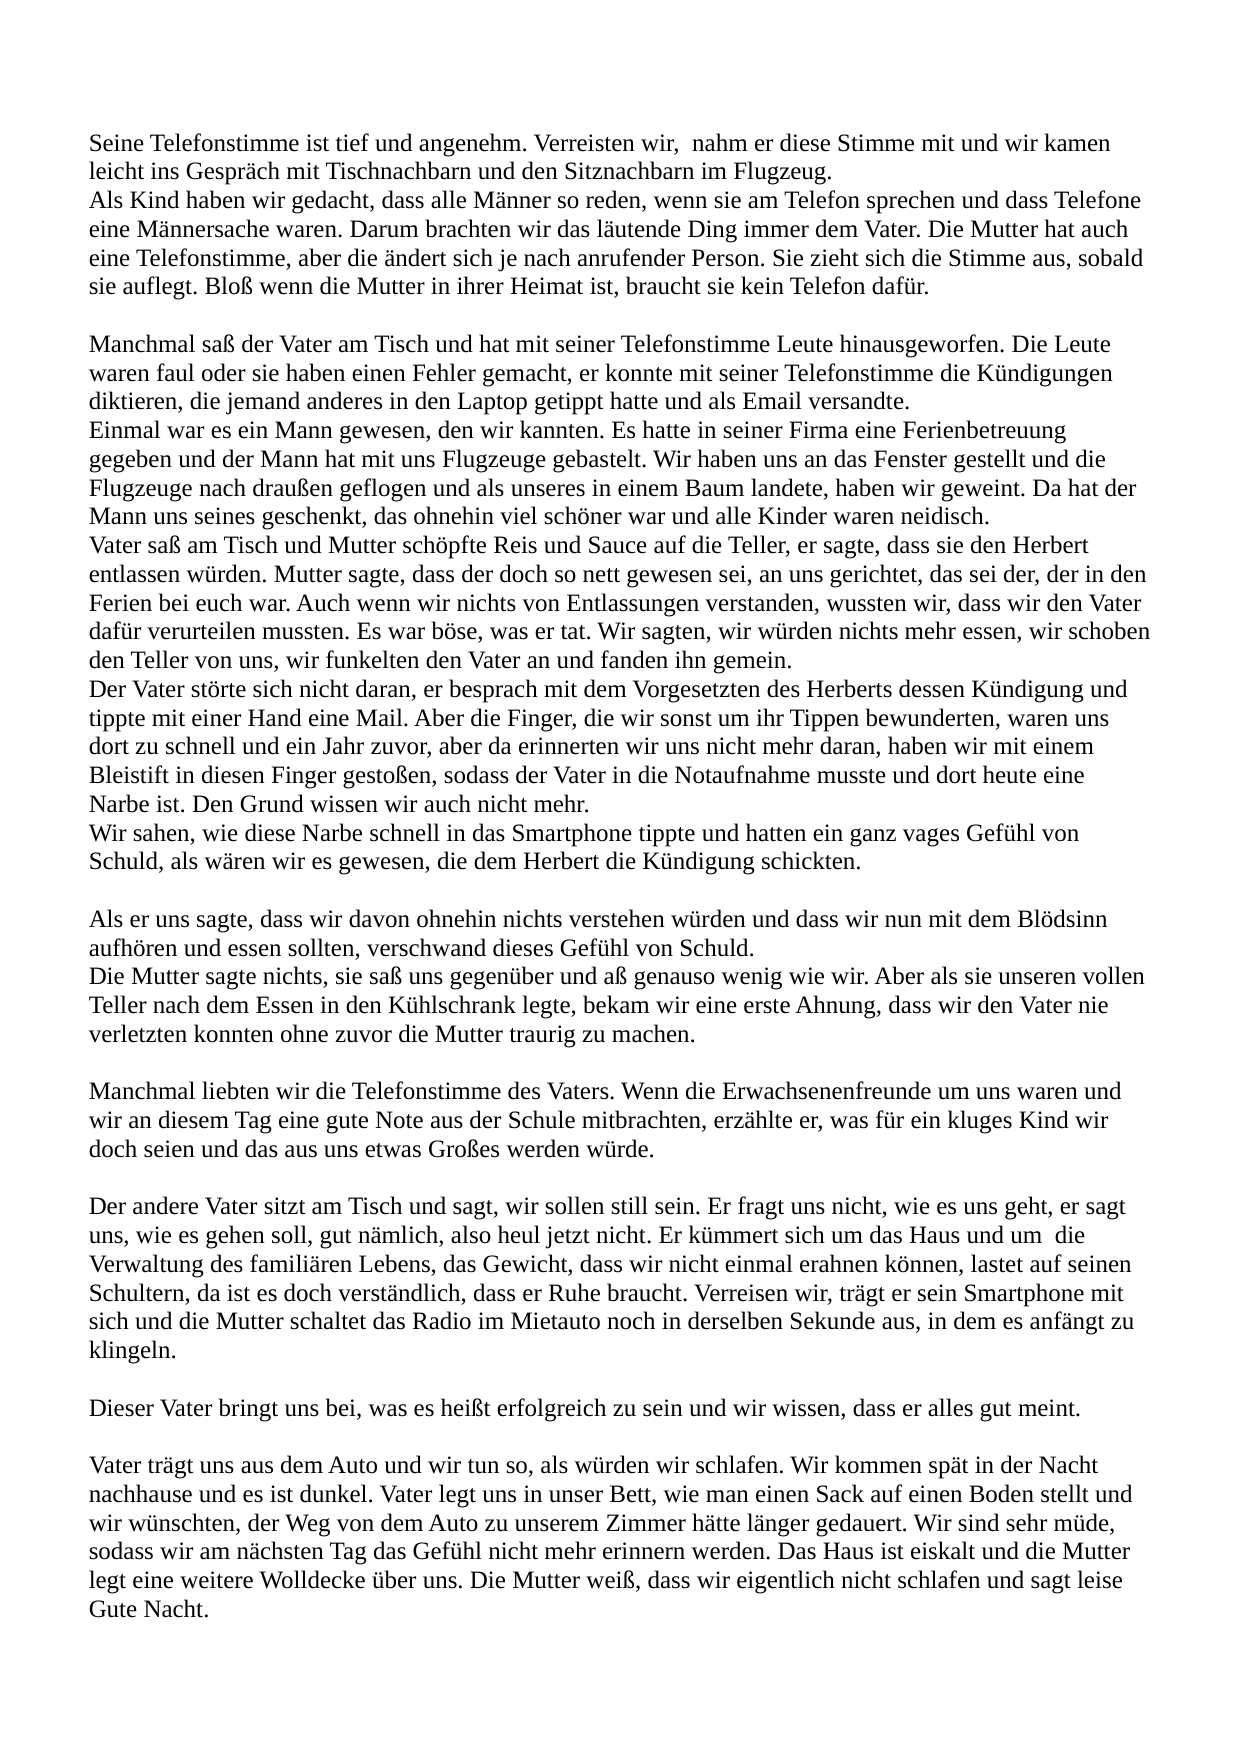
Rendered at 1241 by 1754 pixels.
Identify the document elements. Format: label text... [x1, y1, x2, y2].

text Der andere Vater sitzt am Tisch und sagt, wir sollen still sein. Er fragt uns nicht, wie es uns geht, er sagt uns, wie es gehen soll, gut nämlich, also heul jetzt nicht. Er kümmert sich um das Haus und um die Verwaltung des familiären Lebens, das Gewicht, dass wir nicht einmal erahnen können, lastet auf seinen Schultern, da ist es doch verständlich, dass er Ruhe braucht. Verreisen wir, trägt er sein Smartphone mit sich und die Mutter schaltet das Radio im Mietauto noch in derselben Sekunde aus, in dem es anfängt zu klingeln. [88, 1191, 1151, 1364]
text Vater saß am Tisch und Mutter schöpfte Reis und Sauce auf die Teller, er sagte, dass sie den Herbert entlassen würden. Mutter sagte, dass der doch so nett gewesen sei, an uns gerichtet, das sei der, der in den Ferien bei euch war. Auch wenn wir nichts von Entlassungen verstanden, wussten wir, dass wir den Vater dafür verurteilen mussten. Es war böse, was er tat. Wir sagten, wir würden nichts mehr essen, wir schoben den Teller von uns, wir funkelten den Vater an und fanden ihn gemein. [88, 530, 1151, 674]
text Wir sahen, wie diese Narbe schnell in das Smartphone tippte und hatten ein ganz vages Gefühl von Schuld, als wären wir es gewesen, die dem Herbert die Kündigung schickten. [88, 818, 1151, 875]
text Als er uns sagte, dass wir davon ohnehin nichts verstehen würden und dass wir nun mit dem Blödsinn aufhören und essen sollten, verschwand dieses Gefühl von Schuld. [88, 904, 1151, 961]
text Manchmal liebten wir die Telefonstimme des Vaters. Wenn die Erwachsenenfreunde um uns waren und wir an diesem Tag eine gute Note aus der Schule mitbrachten, erzählte er, was für ein kluges Kind wir doch seien und das aus uns etwas Großes werden würde. [88, 1076, 1151, 1163]
text Die Mutter sagte nichts, sie saß uns gegenüber und aß genauso wenig wie wir. Aber als sie unseren vollen Teller nach dem Essen in den Kühlschrank legte, bekam wir eine erste Ahnung, dass wir den Vater nie verletzten konnten ohne zuvor die Mutter traurig zu machen. [88, 961, 1151, 1048]
text Vater trägt uns aus dem Auto und wir tun so, als würden wir schlafen. Wir kommen spät in der Nacht nachhause und es ist dunkel. Vater legt uns in unser Bett, wie man einen Sack auf einen Boden stellt und wir wünschten, der Weg von dem Auto zu unserem Zimmer hätte länger gedauert. Wir sind sehr müde, sodass wir am nächsten Tag das Gefühl nicht mehr erinnern werden. Das Haus ist eiskalt und die Mutter legt eine weitere Wolldecke über uns. Die Mutter weiß, dass wir eigentlich nicht schlafen und sagt leise Gute Nacht. [88, 1450, 1151, 1623]
text Manchmal saß der Vater am Tisch und hat mit seiner Telefonstimme Leute hinausgeworfen. Die Leute waren faul oder sie haben einen Fehler gemacht, er konnte mit seiner Telefonstimme die Kündigungen diktieren, die jemand anderes in den Laptop getippt hatte und als Email versandte. [88, 329, 1151, 415]
text Der Vater störte sich nicht daran, er besprach mit dem Vorgesetzten des Herberts dessen Kündigung und tippte mit einer Hand eine Mail. Aber die Finger, die wir sonst um ihr Tippen bewunderten, waren uns dort zu schnell und ein Jahr zuvor, aber da erinnerten wir uns nicht mehr daran, haben wir mit einem Bleistift in diesen Finger gestoßen, sodass der Vater in die Notaufnahme musste und dort heute eine Narbe ist. Den Grund wissen wir auch nicht mehr. [88, 674, 1151, 818]
text Dieser Vater bringt uns bei, was es heißt erfolgreich zu sein und wir wissen, dass er alles gut meint. [88, 1393, 1151, 1421]
text Seine Telefonstimme ist tief und angenehm. Verreisten wir, nahm er diese Stimme mit und wir kamen leicht ins Gespräch mit Tischnachbarn und den Sitznachbarn im Flugzeug. [88, 128, 1151, 185]
text Einmal war es ein Mann gewesen, den wir kannten. Es hatte in seiner Firma eine Ferienbetreuung gegeben und der Mann hat mit uns Flugzeuge gebastelt. Wir haben uns an das Fenster gestellt und die Flugzeuge nach draußen geflogen und als unseres in einem Baum landete, haben wir geweint. Da hat der Mann uns seines geschenkt, das ohnehin viel schöner war und alle Kinder waren neidisch. [88, 415, 1151, 530]
text Als Kind haben wir gedacht, dass alle Männer so reden, wenn sie am Telefon sprechen und dass Telefone eine Männersache waren. Darum brachten wir das läutende Ding immer dem Vater. Die Mutter hat auch eine Telefonstimme, aber die ändert sich je nach anrufender Person. Sie zieht sich die Stimme aus, sobald sie auflegt. Bloß wenn die Mutter in ihrer Heimat ist, braucht sie kein Telefon dafür. [88, 185, 1151, 300]
